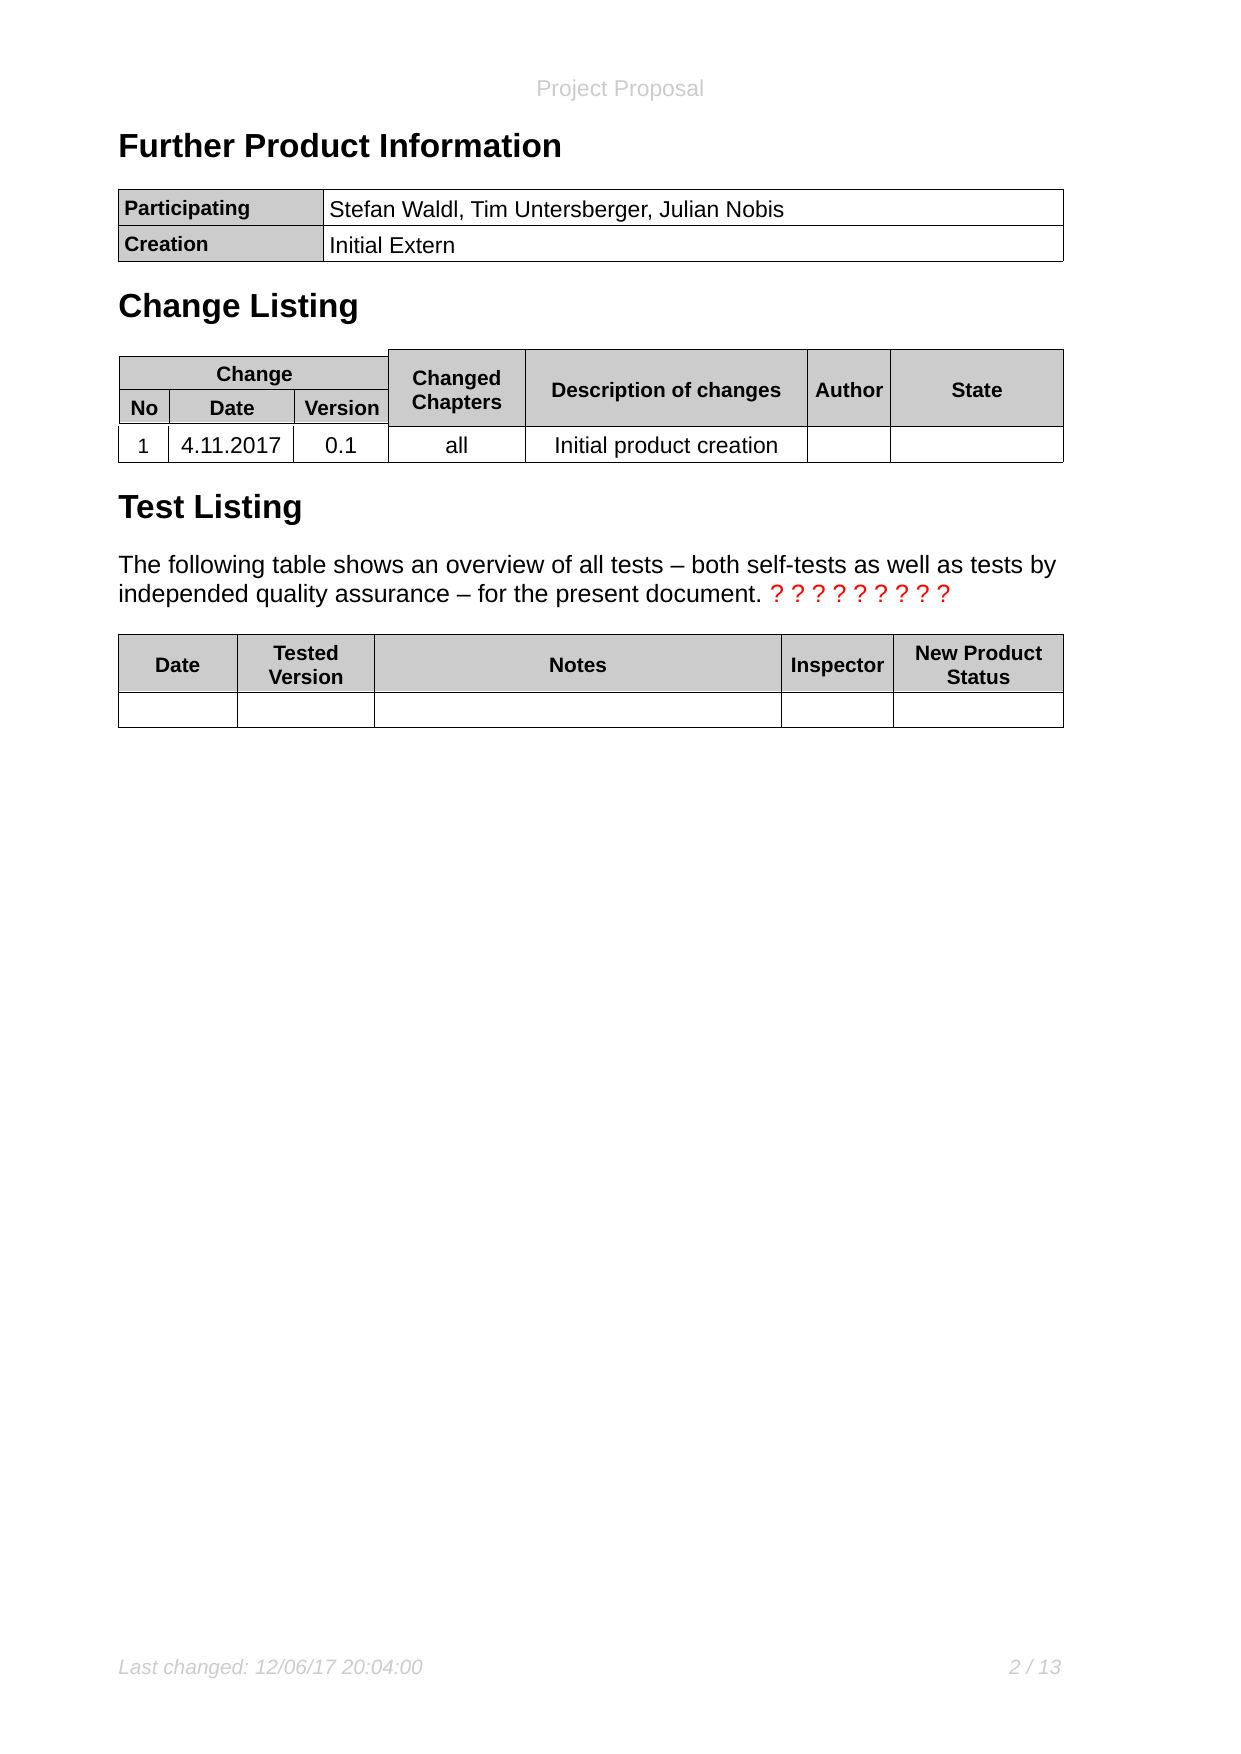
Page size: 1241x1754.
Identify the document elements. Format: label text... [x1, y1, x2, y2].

table_header Author [808, 350, 890, 426]
table_header Change [120, 357, 388, 389]
table_header Changed Chapters [389, 350, 525, 426]
table_cell Version [295, 390, 388, 422]
table_cell [894, 693, 1063, 727]
table_cell [238, 693, 374, 727]
table_header Stefan Waldl, Tim Untersberger, Julian Nobis [324, 190, 1063, 225]
text Test Listing [118, 487, 1122, 526]
table_header Inspector [782, 635, 893, 691]
text Further Product Information [118, 126, 1122, 164]
table_cell [891, 427, 1063, 462]
table_cell [119, 693, 237, 727]
table_header [118, 349, 388, 356]
table_cell Date [170, 390, 294, 422]
text The following table shows an overview of all tests – both self-tests as well as tests by independed quality assurance – for the present document. ? ? ? ? ? ? ? ? ? [118, 550, 1122, 608]
table_cell [808, 427, 890, 462]
table_cell 1 [119, 426, 168, 462]
table_header State [891, 350, 1063, 426]
table_cell Initial Extern [324, 226, 1063, 261]
table_cell [375, 693, 781, 727]
table_cell Initial product creation [526, 427, 807, 462]
table_header New Product Status [894, 635, 1063, 691]
table_cell No [120, 390, 169, 422]
table_cell Creation [119, 226, 323, 261]
table_header Notes [375, 635, 781, 691]
table_header Participating [119, 190, 323, 225]
text Change Listing [118, 286, 1122, 324]
table_cell 0.1 [294, 426, 388, 462]
table_header Description of changes [526, 350, 807, 426]
table_cell [782, 693, 893, 727]
table_header Tested Version [238, 635, 374, 691]
table_cell all [389, 427, 525, 462]
table_header Date [119, 635, 237, 691]
table_cell 4.11.2017 [169, 426, 293, 462]
